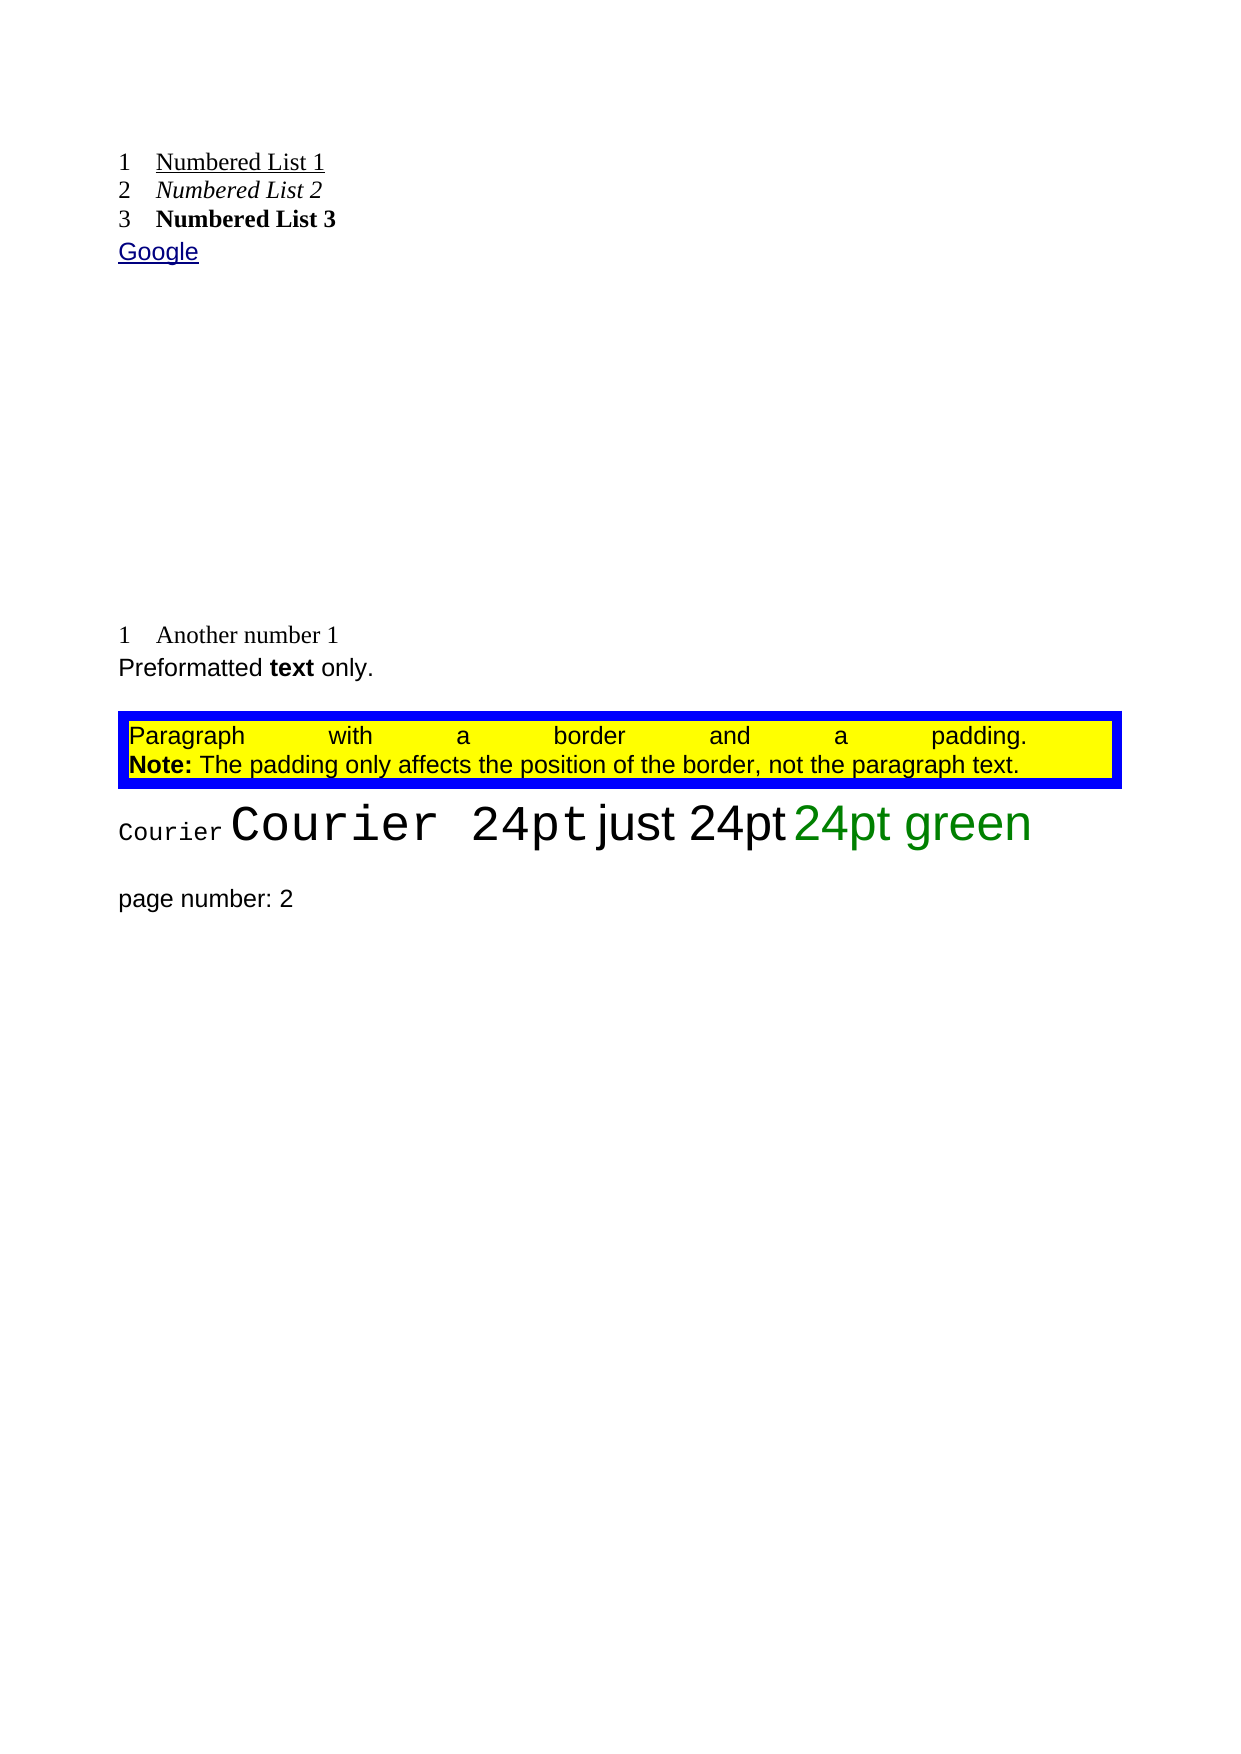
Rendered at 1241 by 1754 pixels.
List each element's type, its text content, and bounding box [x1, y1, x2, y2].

list Another number 1 [118, 620, 1122, 648]
text Google [118, 237, 1122, 266]
text Paragraph with a border and a padding. Note: The padding only affects the position of the border, not the paragraph text. [129, 721, 1112, 778]
list Numbered List 1 [118, 147, 1122, 176]
list Numbered List 3 [118, 204, 1122, 233]
text Courier Courier 24pt just 24pt 24pt green [118, 793, 1122, 855]
list Numbered List 2 [118, 176, 1122, 204]
text page number: [118, 884, 1122, 913]
text Preformatted text only. [118, 653, 1122, 681]
